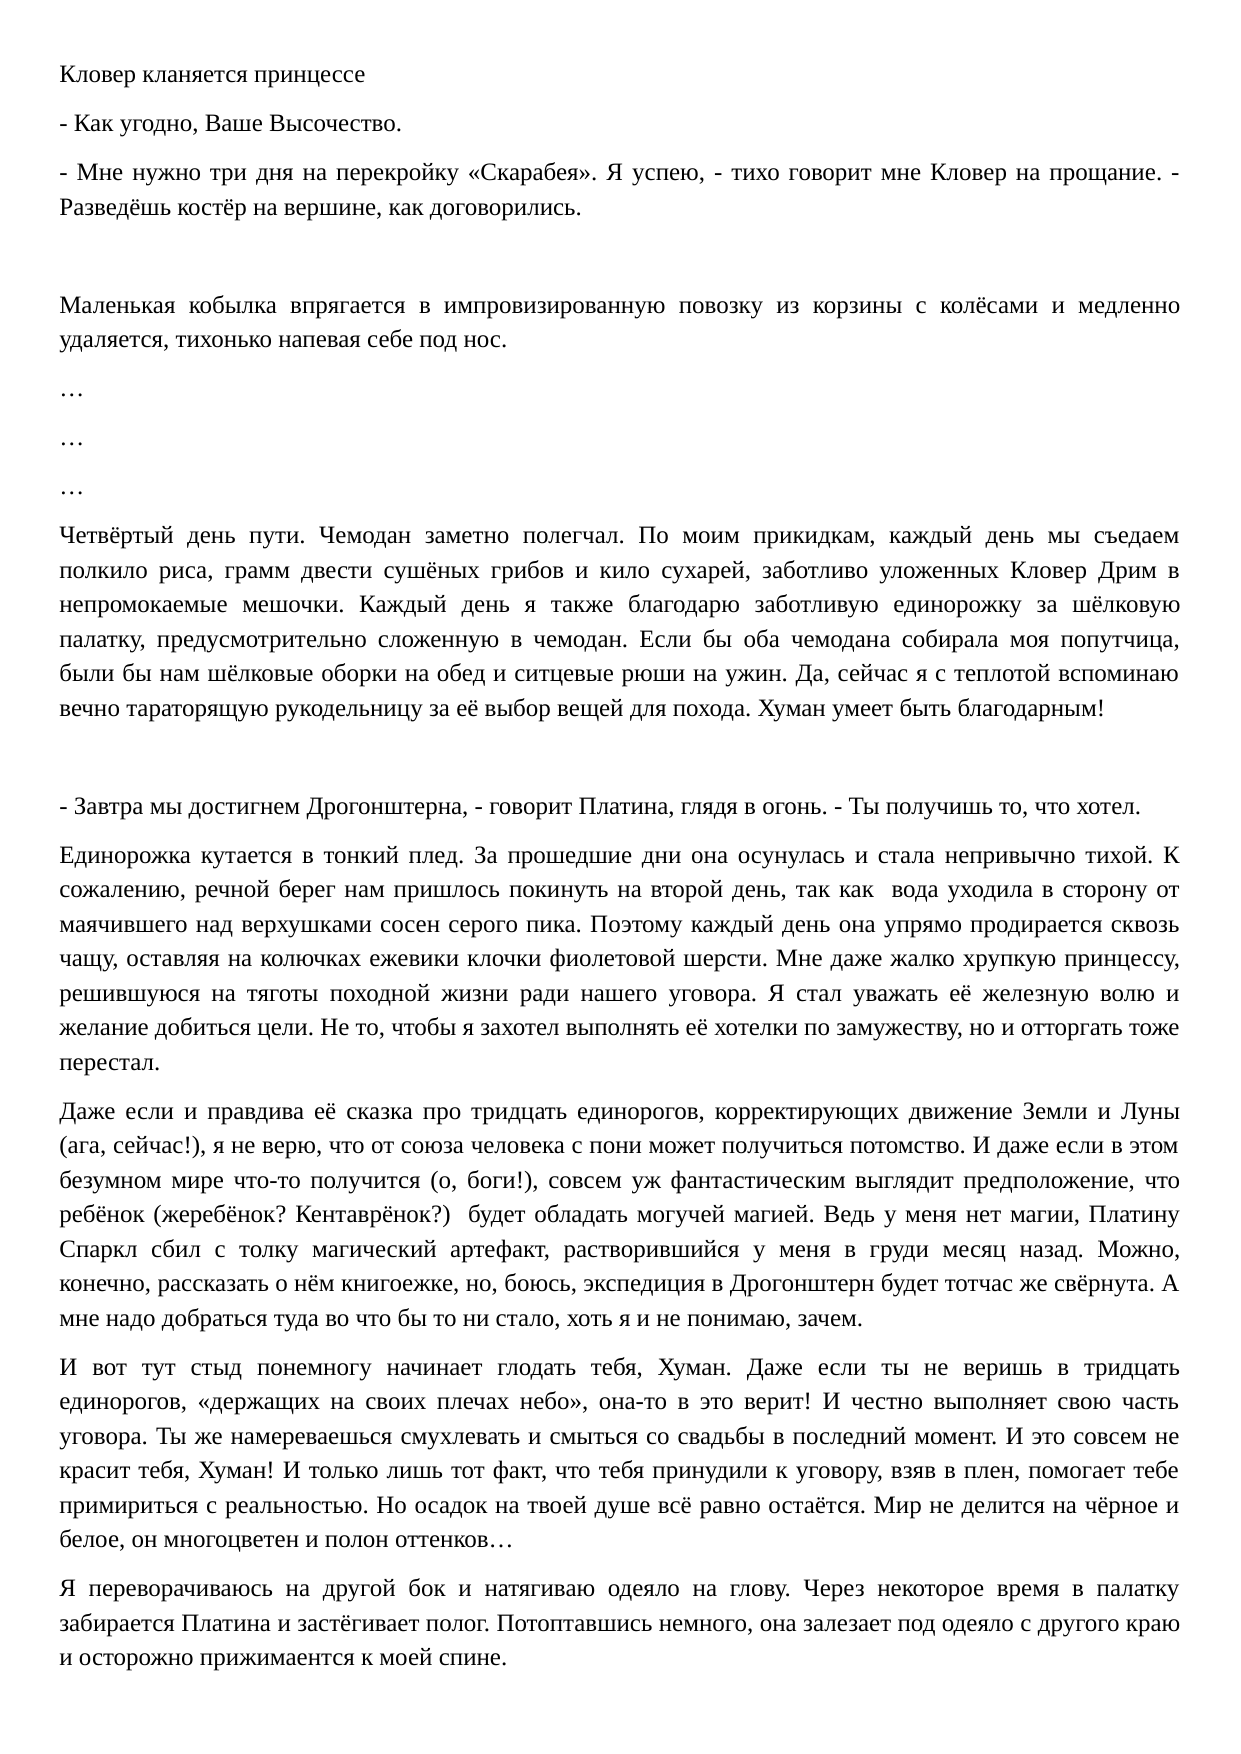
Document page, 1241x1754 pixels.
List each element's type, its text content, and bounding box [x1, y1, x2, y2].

text - Завтра мы достигнем Дрогонштерна, - говорит Платина, глядя в огонь. - Ты получишь то, что хотел. [59, 791, 1181, 820]
text Единорожка кутается в тонкий плед. За прошедшие дни она осунулась и стала непривычно тихой. К сожалению, речной берег нам пришлось покинуть на второй день, так как вода уходила в сторону от маячившего над верхушками сосен серого пика. Поэтому каждый день она упрямо продирается сквозь чащу, оставляя на колючках ежевики клочки фиолетовой шерсти. Мне даже жалко хрупкую принцессу, решившуюся на тяготы походной жизни ради нашего уговора. Я стал уважать её железную волю и желание добиться цели. Не то, чтобы я захотел выполнять её хотелки по замужеству, но и отторгать тоже перестал. [59, 840, 1181, 1076]
text И вот тут стыд понемногу начинает глодать тебя, Хуман. Даже если ты не веришь в тридцать единорогов, «держащих на своих плечах небо», она-то в это верит! И честно выполняет свою часть уговора. Ты же намереваешься смухлевать и смыться со свадьбы в последний момент. И это совсем не красит тебя, Хуман! И только лишь тот факт, что тебя принудили к уговору, взяв в плен, помогает тебе примириться с реальностью. Но осадок на твоей душе всё равно остаётся. Мир не делится на чёрное и белое, он многоцветен и полон оттенков… [59, 1352, 1181, 1553]
text Даже если и правдива её сказка про тридцать единорогов, корректирующих движение Земли и Луны (ага, сейчас!), я не верю, что от союза человека с пони может получиться потомство. И даже если в этом безумном мире что-то получится (о, боги!), совсем уж фантастическим выглядит предположение, что ребёнок (жеребёнок? Кентаврёнок?) будет обладать могучей магией. Ведь у меня нет магии, Платину Спаркл сбил с толку магический артефакт, растворившийся у меня в груди месяц назад. Можно, конечно, рассказать о нём книгоежке, но, боюсь, экспедиция в Дрогонштерн будет тотчас же свёрнута. А мне надо добраться туда во что бы то ни стало, хоть я и не понимаю, зачем. [59, 1096, 1181, 1332]
text Кловер кланяется принцессе [59, 59, 1181, 88]
text Я переворачиваюсь на другой бок и натягиваю одеяло на глову. Через некоторое время в палатку забирается Платина и застёгивает полог. Потоптавшись немного, она залезает под одеяло с другого краю и осторожно прижимаентся к моей спине. [59, 1573, 1181, 1671]
text Маленькая кобылка впрягается в импровизированную повозку из корзины с колёсами и медленно удаляется, тихонько напевая себе под нос. [59, 290, 1181, 353]
text … [59, 471, 1181, 500]
text … [59, 422, 1181, 451]
text - Мне нужно три дня на перекройку «Скарабея». Я успею, - тихо говорит мне Кловер на прощание. - Разведёшь костёр на вершине, как договорились. [59, 157, 1181, 220]
text - Как угодно, Ваше Высочество. [59, 108, 1181, 137]
text Четвёртый день пути. Чемодан заметно полегчал. По моим прикидкам, каждый день мы съедаем полкило риса, грамм двести сушёных грибов и кило сухарей, заботливо уложенных Кловер Дрим в непромокаемые мешочки. Каждый день я также благодарю заботливую единорожку за шёлковую палатку, предусмотрительно сложенную в чемодан. Если бы оба чемодана собирала моя попутчица, были бы нам шёлковые оборки на обед и ситцевые рюши на ужин. Да, сейчас я с теплотой вспоминаю вечно тараторящую рукодельницу за её выбор вещей для похода. Хуман умеет быть благодарным! [59, 521, 1181, 722]
text … [59, 373, 1181, 402]
